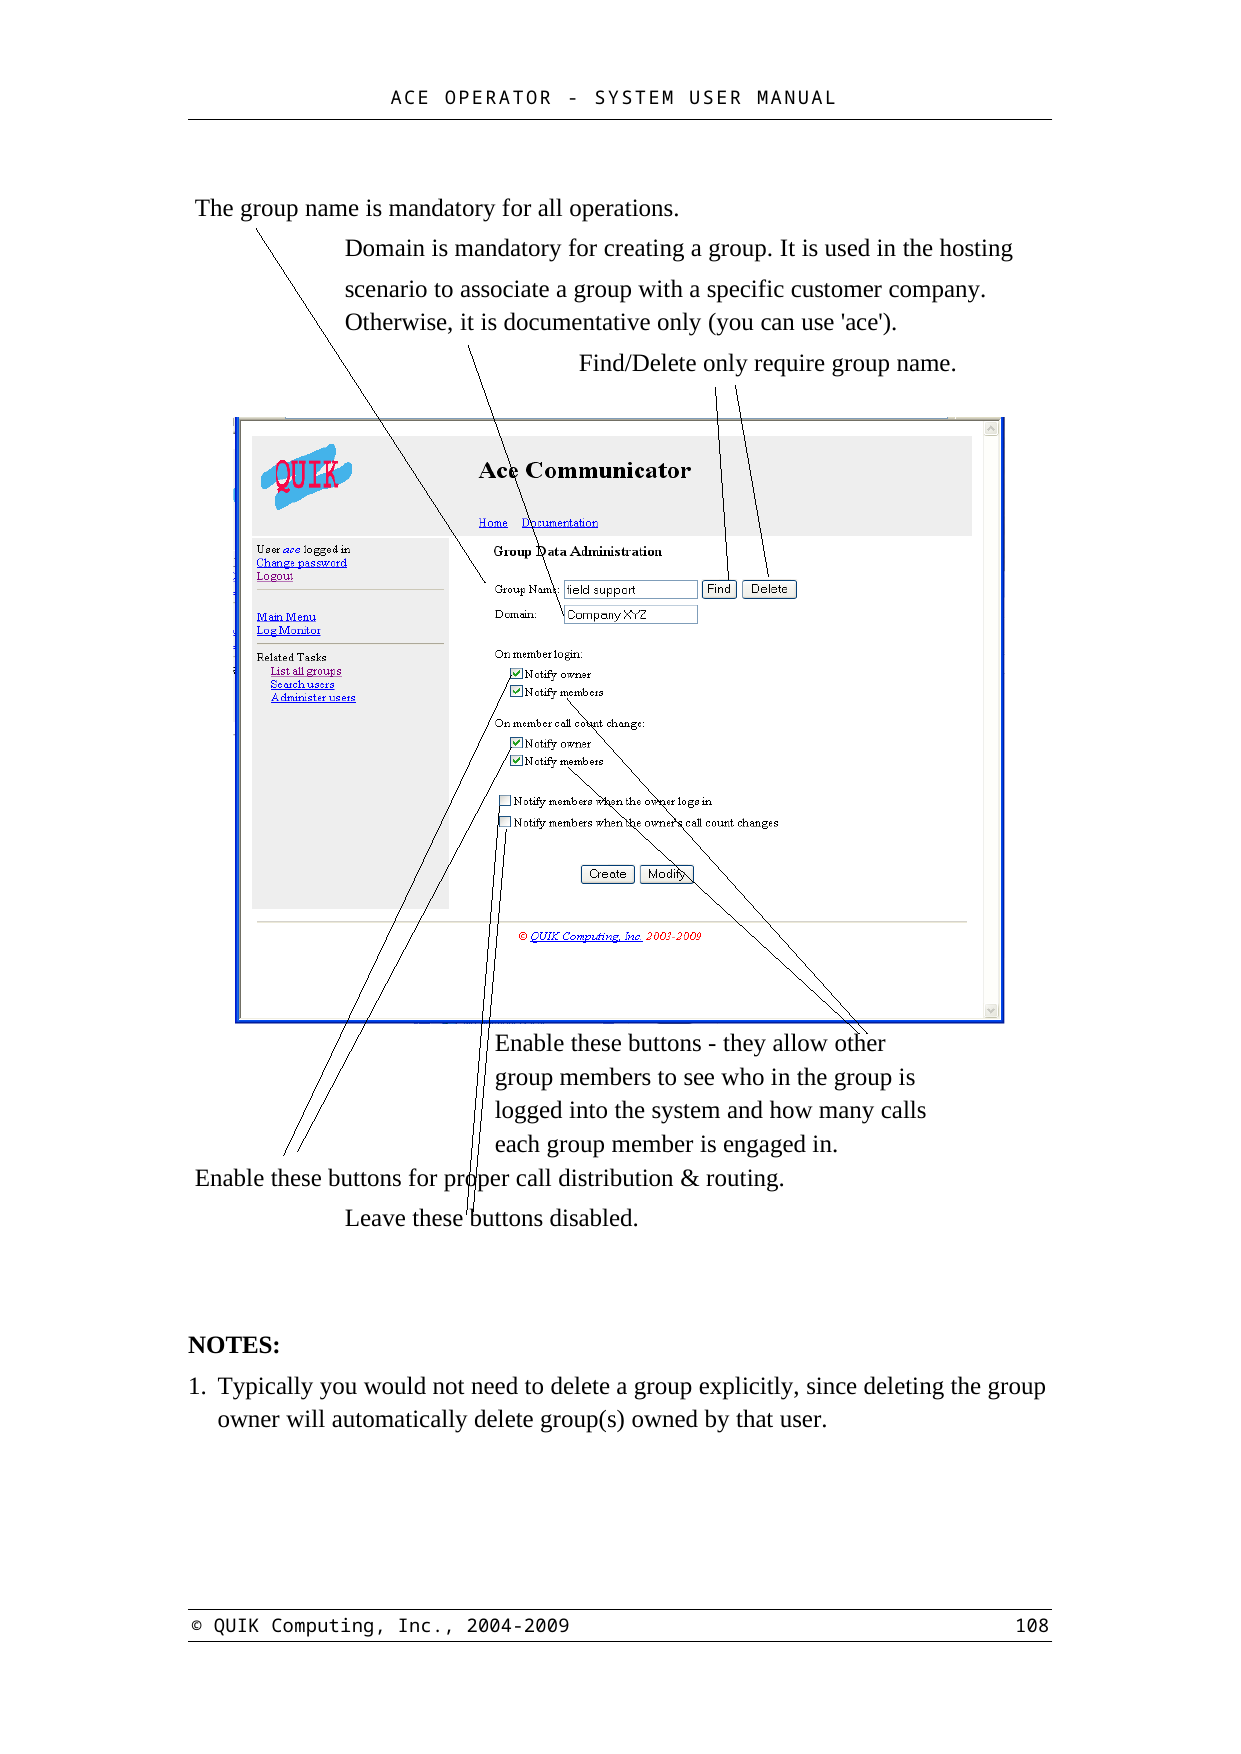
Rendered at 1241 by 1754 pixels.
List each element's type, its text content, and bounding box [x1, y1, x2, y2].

picture [233, 417, 1005, 1024]
text Leave these buttons disabled. [194, 1204, 1043, 1232]
text NOTES: [188, 1331, 1052, 1359]
text Find/Delete only require group name. [194, 349, 1043, 377]
text Domain is mandatory for creating a group. It is used in the hosting [194, 234, 1043, 262]
text Enable these buttons - they allow other group members to see who in the group is logged into the system and how many calls each group member is engaged in. Enable these buttons for proper call distribution & routing. [194, 1024, 1043, 1192]
text The group name is mandatory for all operations. [194, 194, 1043, 222]
text scenario to associate a group with a specific customer company. Otherwise, it is documentative only (you can use 'ace'). [194, 275, 1043, 336]
list Typically you would not need to delete a group explicitly, since deleting the group owner will automatically delete group(s) owned by that user. [188, 1372, 1052, 1433]
